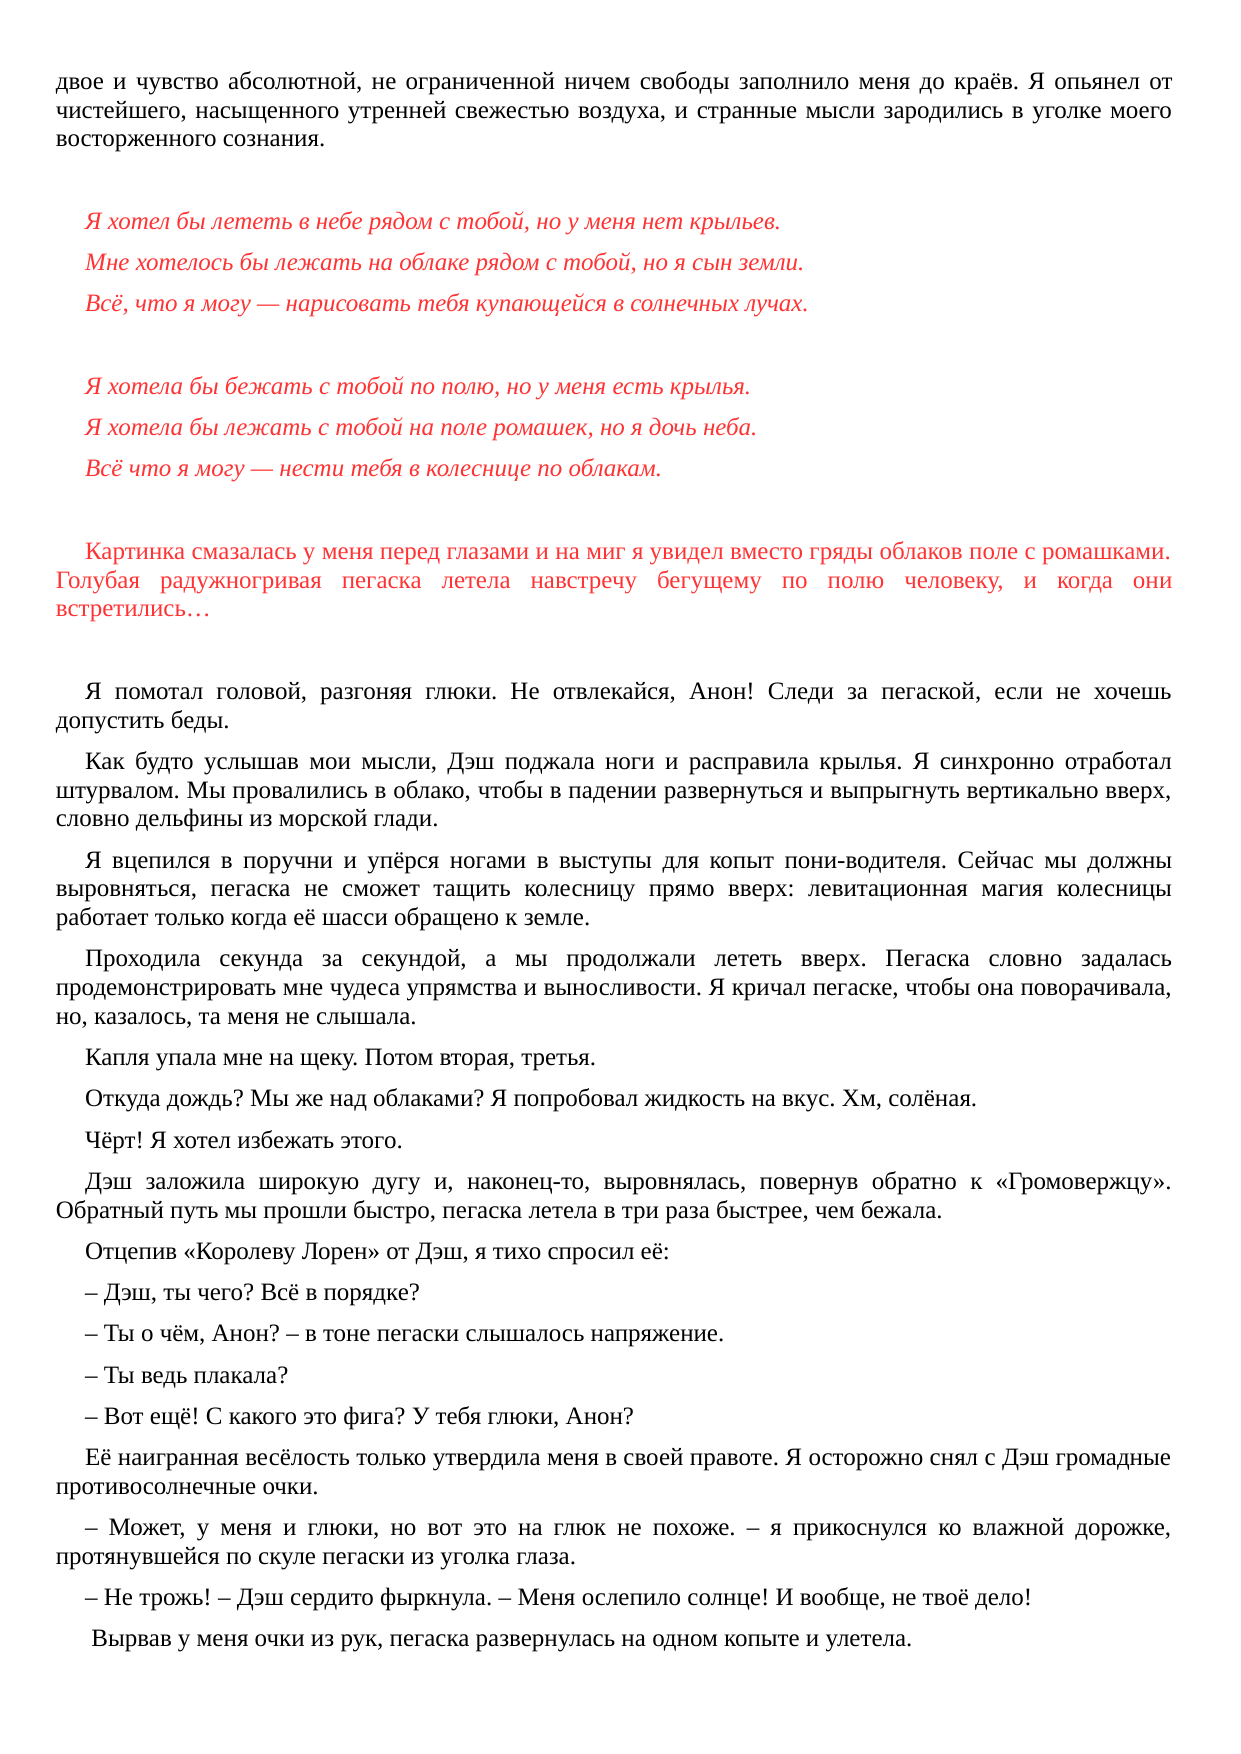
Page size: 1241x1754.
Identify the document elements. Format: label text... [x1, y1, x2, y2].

text – Ты ведь плакала? [56, 1360, 1173, 1388]
text Вырвав у меня очки из рук, пегаска развернулась на одном копыте и улетела. [56, 1623, 1173, 1652]
text Я помотал головой, разгоняя глюки. Не отвлекайся, Анон! Следи за пегаской, если не хочешь допустить беды. [56, 676, 1173, 733]
text – Может, у меня и глюки, но вот это на глюк не похоже. – я прикоснулся ко влажной дорожке, протянувшейся по скуле пегаски из уголка глаза. [56, 1512, 1173, 1570]
text Чёрт! Я хотел избежать этого. [56, 1125, 1173, 1153]
text Я вцепился в поручни и упёрся ногами в выступы для копыт пони-водителя. Сейчас мы должны выровняться, пегаска не сможет тащить колесницу прямо вверх: левитационная магия колесницы работает только когда её шасси обращено к земле. [56, 845, 1173, 931]
text Я хотел бы лететь в небе рядом с тобой, но у меня нет крыльев. [56, 206, 1173, 235]
text Всё, что я могу — нарисовать тебя купающейся в солнечных лучах. [56, 288, 1173, 317]
text – Не трожь! – Дэш сердито фыркнула. – Меня ослепило солнце! И вообще, не твоё дело! [56, 1582, 1173, 1611]
text Как будто услышав мои мысли, Дэш поджала ноги и расправила крылья. Я синхронно отработал штурвалом. Мы провалились в облако, чтобы в падении развернуться и выпрыгнуть вертикально вверх, словно дельфины из морской глади. [56, 746, 1173, 832]
text Картинка смазалась у меня перед глазами и на миг я увидел вместо гряды облаков поле с ромашками. Голубая радужногривая пегаска летела навстречу бегущему по полю человеку, и когда они встретились… [56, 536, 1173, 622]
text Откуда дождь? Мы же над облаками? Я попробовал жидкость на вкус. Хм, солёная. [56, 1083, 1173, 1112]
text Капля упала мне на щеку. Потом вторая, третья. [56, 1042, 1173, 1071]
text Её наигранная весёлость только утвердила меня в своей правоте. Я осторожно снял с Дэш громадные противосолнечные очки. [56, 1442, 1173, 1500]
text двое и чувство абсолютной, не ограниченной ничем свободы заполнило меня до краёв. Я опьянел от чистейшего, насыщенного утренней свежестью воздуха, и странные мысли зародились в уголке моего восторженного сознания. [56, 66, 1173, 152]
text – Вот ещё! С какого это фига? У тебя глюки, Анон? [56, 1401, 1173, 1430]
text – Дэш, ты чего? Всё в порядке? [56, 1277, 1173, 1306]
text Я хотела бы лежать с тобой на поле ромашек, но я дочь неба. [56, 412, 1173, 441]
text Всё что я могу — нести тебя в колеснице по облакам. [56, 453, 1173, 482]
text Мне хотелось бы лежать на облаке рядом с тобой, но я сын земли. [56, 247, 1173, 276]
text Я хотела бы бежать с тобой по полю, но у меня есть крылья. [56, 371, 1173, 400]
text Отцепив «Королеву Лорен» от Дэш, я тихо спросил её: [56, 1236, 1173, 1265]
text Проходила секунда за секундой, а мы продолжали лететь вверх. Пегаска словно задалась продемонстрировать мне чудеса упрямства и выносливости. Я кричал пегаске, чтобы она поворачивала, но, казалось, та меня не слышала. [56, 943, 1173, 1030]
text Дэш заложила широкую дугу и, наконец-то, выровнялась, повернув обратно к «Громовержцу». Обратный путь мы прошли быстро, пегаска летела в три раза быстрее, чем бежала. [56, 1166, 1173, 1223]
text – Ты о чём, Анон? – в тоне пегаски слышалось напряжение. [56, 1318, 1173, 1347]
